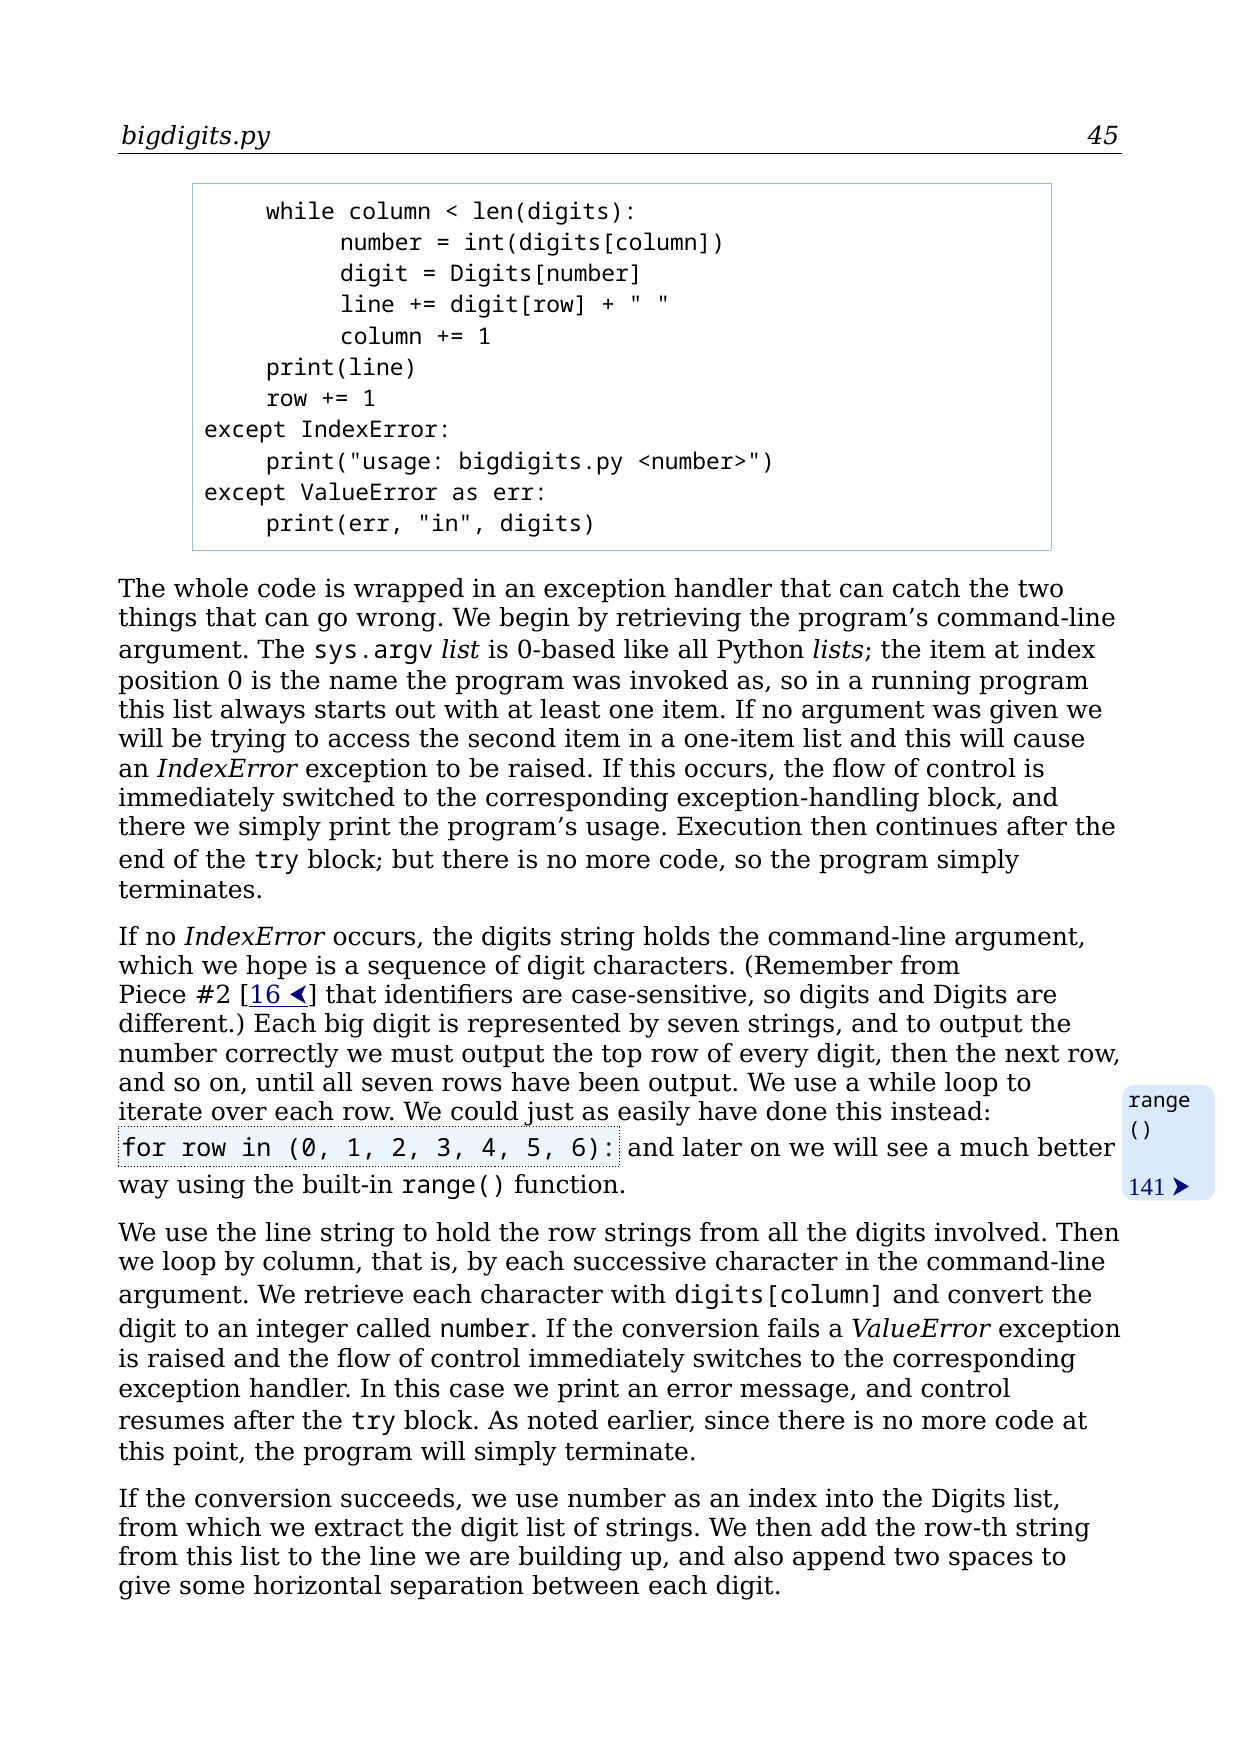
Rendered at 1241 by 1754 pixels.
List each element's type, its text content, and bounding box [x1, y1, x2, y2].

text column += 1 [193, 308, 1051, 339]
text digit = Digits[number] [193, 245, 1051, 276]
text while column < len(digits): [193, 184, 1051, 214]
text If no IndexError occurs, the digits string holds the command-line argument, which we hope is a sequence of digit characters. (Remember from Piece #2 [16 ⮜] that identifiers are case-sensitive, so digits and Digits are different.) Each big digit is represented by seven strings, and to output the number correctly we must output the top row of every digit, then the next row, and so on, until all seven rows have been output. We use a while loop to iterate over each row. We could just as easily have done this instead: for row in (0, 1, 2, 3, 4, 5, 6): and later on we will see a much better way using the built-in range() function. [118, 922, 1122, 1201]
text The whole code is wrapped in an exception handler that can catch the two things that can go wrong. We begin by retrieving the program’s command-line argument. The sys.argv list is 0-based like all Python lists; the item at index position 0 is the name the program was invoked as, so in a running program this list always starts out with at least one item. If no argument was given we will be trying to access the second item in a one-item list and this will cause an IndexError exception to be raised. If this occurs, the flow of control is immediately switched to the corresponding exception-handling block, and there we simply print the program’s usage. Execution then continues after the end of the try block; but there is no more code, so the program simply terminates. [118, 574, 1122, 904]
text print("usage: bigdigits.py <number>") [193, 433, 1051, 464]
text print(err, "in", digits) [193, 495, 1051, 550]
text number = int(digits[column]) [193, 214, 1051, 245]
text except ValueError as err: [193, 464, 1051, 495]
text We use the line string to hold the row strings from all the digits involved. Then we loop by column, that is, by each successive character in the command-line argument. We retrieve each character with digits[column] and convert the digit to an integer called number. If the conversion fails a ValueError exception is raised and the flow of control immediately switches to the corresponding exception handler. In this case we print an error message, and control resumes after the try block. As noted earlier, since there is no more code at this point, the program will simply terminate. [118, 1218, 1122, 1466]
text line += digit[row] + " " [193, 276, 1051, 308]
text If the conversion succeeds, we use number as an index into the Digits list, from which we extract the digit list of strings. We then add the row-th string from this list to the line we are building up, and also append two spaces to give some horizontal separation between each digit. [118, 1484, 1122, 1601]
text print(line) [193, 339, 1051, 370]
text except IndexError: [193, 401, 1051, 433]
text row += 1 [193, 370, 1051, 401]
